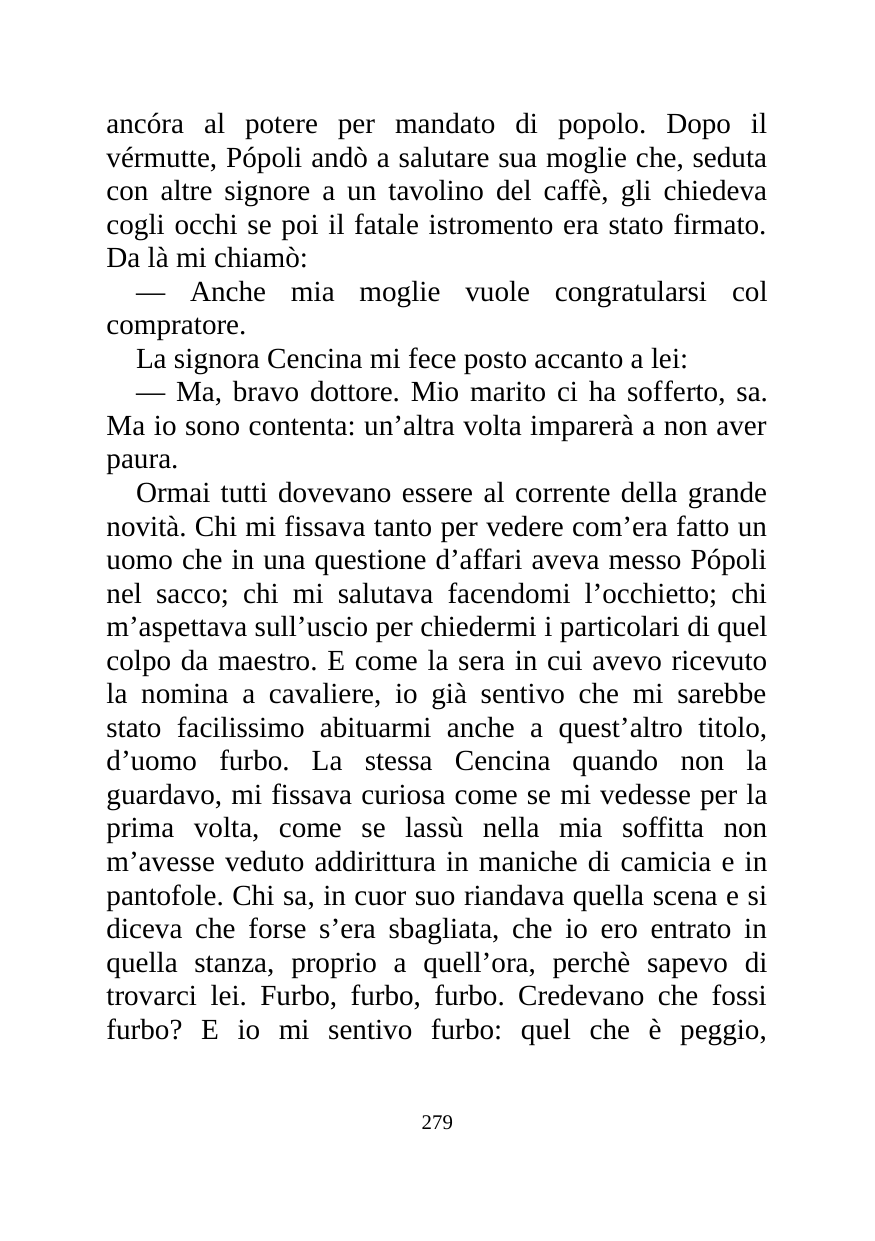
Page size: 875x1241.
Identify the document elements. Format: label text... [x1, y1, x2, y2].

text — Ma, bravo dottore. Mio marito ci ha sofferto, sa. Ma io sono contenta: un’altra volta imparerà a non aver paura. [106, 374, 768, 475]
text — Anche mia moglie vuole congratularsi col compratore. [106, 274, 768, 341]
text Ormai tutti dovevano essere al corrente della grande novità. Chi mi fissava tanto per vedere com’era fatto un uomo che in una questione d’affari aveva messo Pópoli nel sacco; chi mi salutava facendomi l’occhietto; chi m’aspettava sull’uscio per chiedermi i particolari di quel colpo da maestro. E come la sera in cui avevo ricevuto la nomina a cavaliere, io già sentivo che mi sarebbe stato facilissimo abituarmi anche a quest’altro titolo, d’uomo furbo. La stessa Cencina quando non la guardavo, mi fissava curiosa come se mi vedesse per la prima volta, come se lassù nella mia soffitta non m’avesse veduto addirittura in maniche di camicia e in pantofole. Chi sa, in cuor suo riandava quella scena e si diceva che forse s’era sbagliata, che io ero entrato in quella stanza, proprio a quell’ora, perchè sapevo di trovarci lei. Furbo, furbo, furbo. Credevano che fossi furbo? E io mi sentivo furbo: quel che è peggio, [106, 475, 768, 1045]
text La signora Cencina mi fece posto accanto a lei: [106, 341, 768, 374]
text ancóra al potere per mandato di popolo. Dopo il vérmutte, Pópoli andò a salutare sua moglie che, seduta con altre signore a un tavolino del caffè, gli chiedeva cogli occhi se poi il fatale istromento era stato firmato. Da là mi chiamò: [106, 106, 768, 274]
